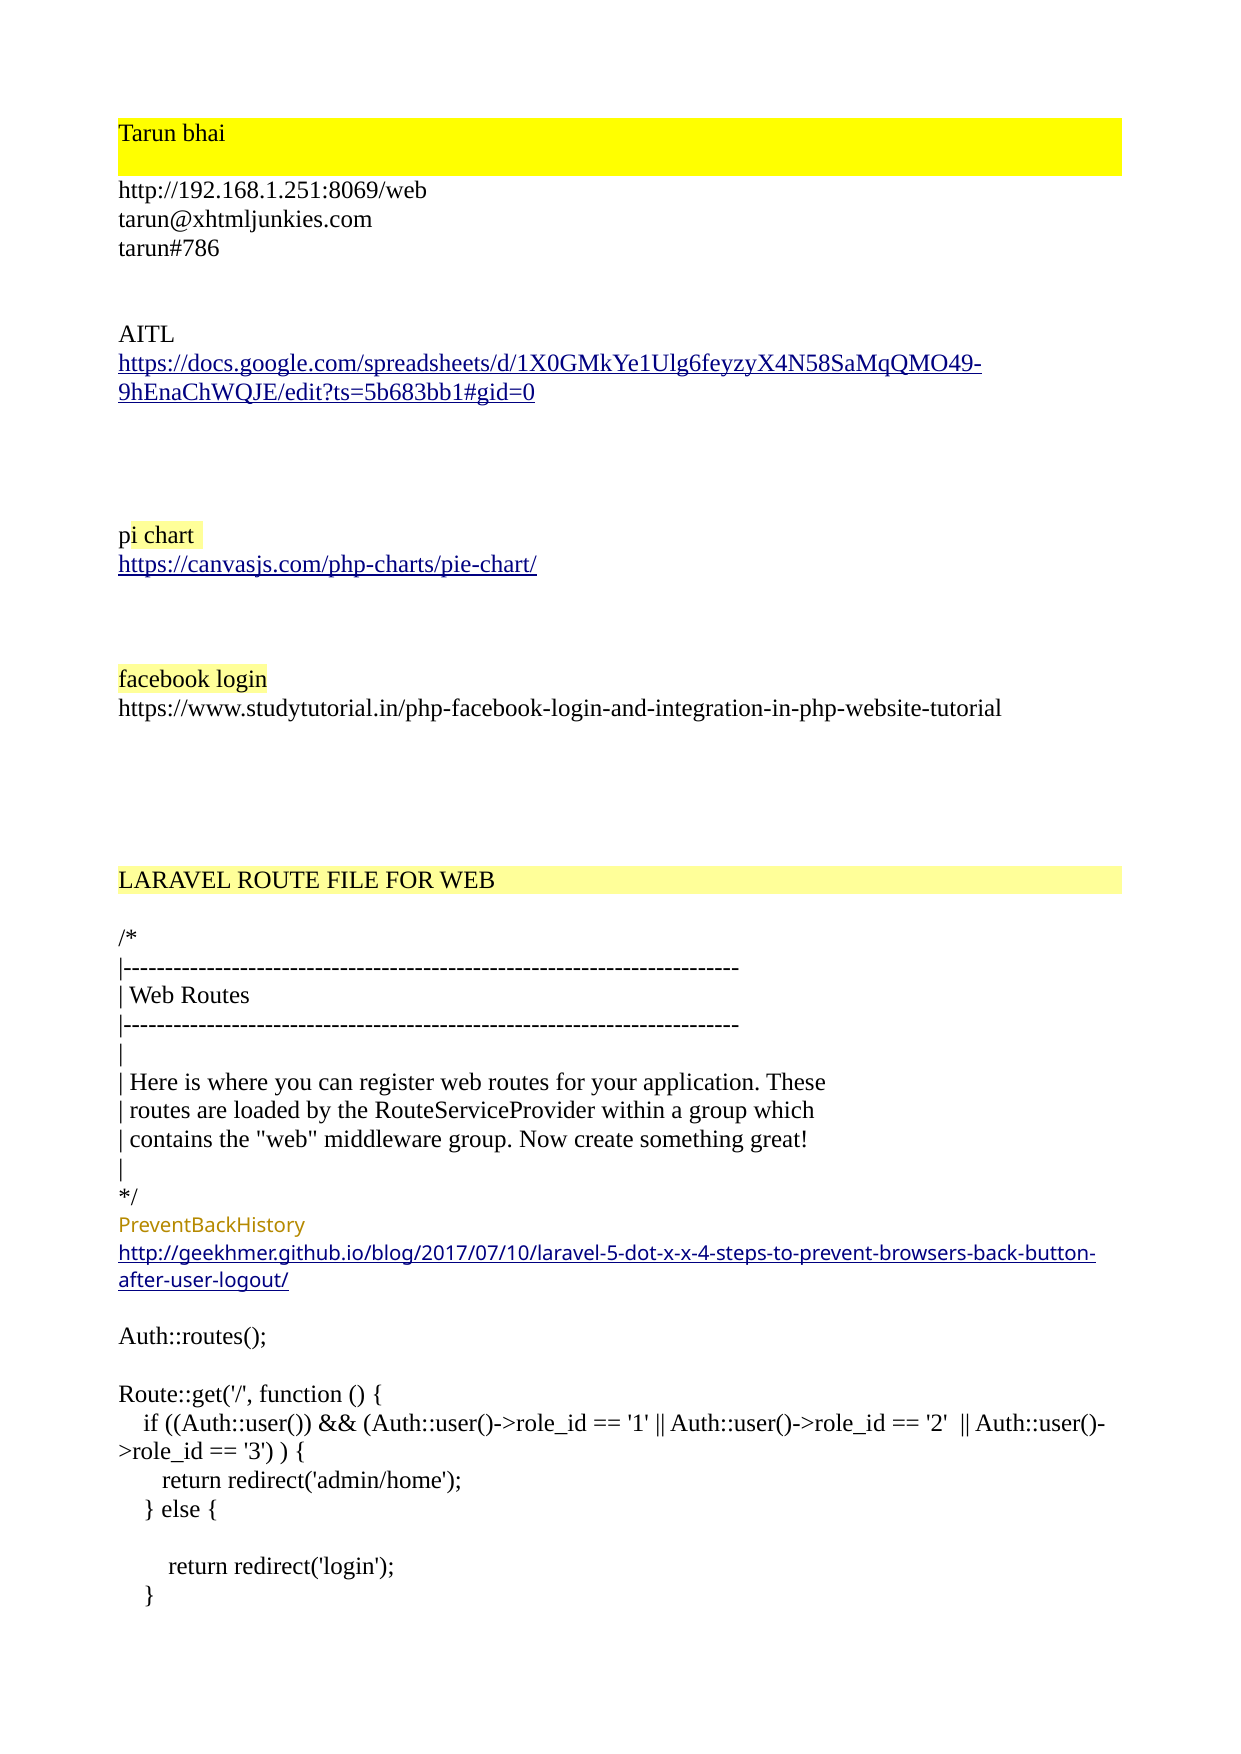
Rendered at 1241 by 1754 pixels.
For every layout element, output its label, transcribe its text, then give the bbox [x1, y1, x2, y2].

text tarun#786 [118, 233, 1122, 262]
text https://www.studytutorial.in/php-facebook-login-and-integration-in-php-website-tutorial [118, 693, 1122, 722]
text return redirect('admin/home'); [118, 1465, 1122, 1494]
text facebook login [118, 664, 1122, 693]
text Tarun bhai [118, 118, 1122, 147]
text http://geekhmer.github.io/blog/2017/07/10/laravel-5-dot-x-x-4-steps-to-prevent-browsers-back-button-after-user-logout/ [118, 1238, 1122, 1294]
text http://192.168.1.251:8069/web [118, 176, 1122, 204]
text LARAVEL ROUTE FILE FOR WEB [118, 866, 1122, 894]
text |-------------------------------------------------------------------------- [118, 1009, 1122, 1038]
text AITL [118, 319, 1122, 348]
text https://canvasjs.com/php-charts/pie-chart/ [118, 549, 1122, 578]
text if ((Auth::user()) && (Auth::user()->role_id == '1' || Auth::user()->role_id == '2' || Auth::user()->role_id == '3') ) { [118, 1408, 1122, 1465]
text | contains the "web" middleware group. Now create something great! [118, 1124, 1122, 1153]
text | Here is where you can register web routes for your application. These [118, 1067, 1122, 1096]
text Route::get('/', function () { [118, 1379, 1122, 1408]
text */ [118, 1182, 1122, 1211]
text Auth::routes(); [118, 1321, 1122, 1350]
text PreventBackHistory [118, 1211, 1122, 1238]
text } [118, 1580, 1122, 1609]
text | [118, 1038, 1122, 1067]
text return redirect('login'); [118, 1551, 1122, 1580]
text tarun@xhtmljunkies.com [118, 204, 1122, 233]
text | [118, 1153, 1122, 1182]
text https://docs.google.com/spreadsheets/d/1X0GMkYe1Ulg6feyzyX4N58SaMqQMO49-9hEnaChWQJE/edit?ts=5b683bb1#gid=0 [118, 348, 1122, 406]
text | Web Routes [118, 981, 1122, 1009]
text /* [118, 923, 1122, 952]
text } else { [118, 1494, 1122, 1523]
text |-------------------------------------------------------------------------- [118, 952, 1122, 981]
text pi chart [118, 521, 1122, 549]
text | routes are loaded by the RouteServiceProvider within a group which [118, 1096, 1122, 1124]
